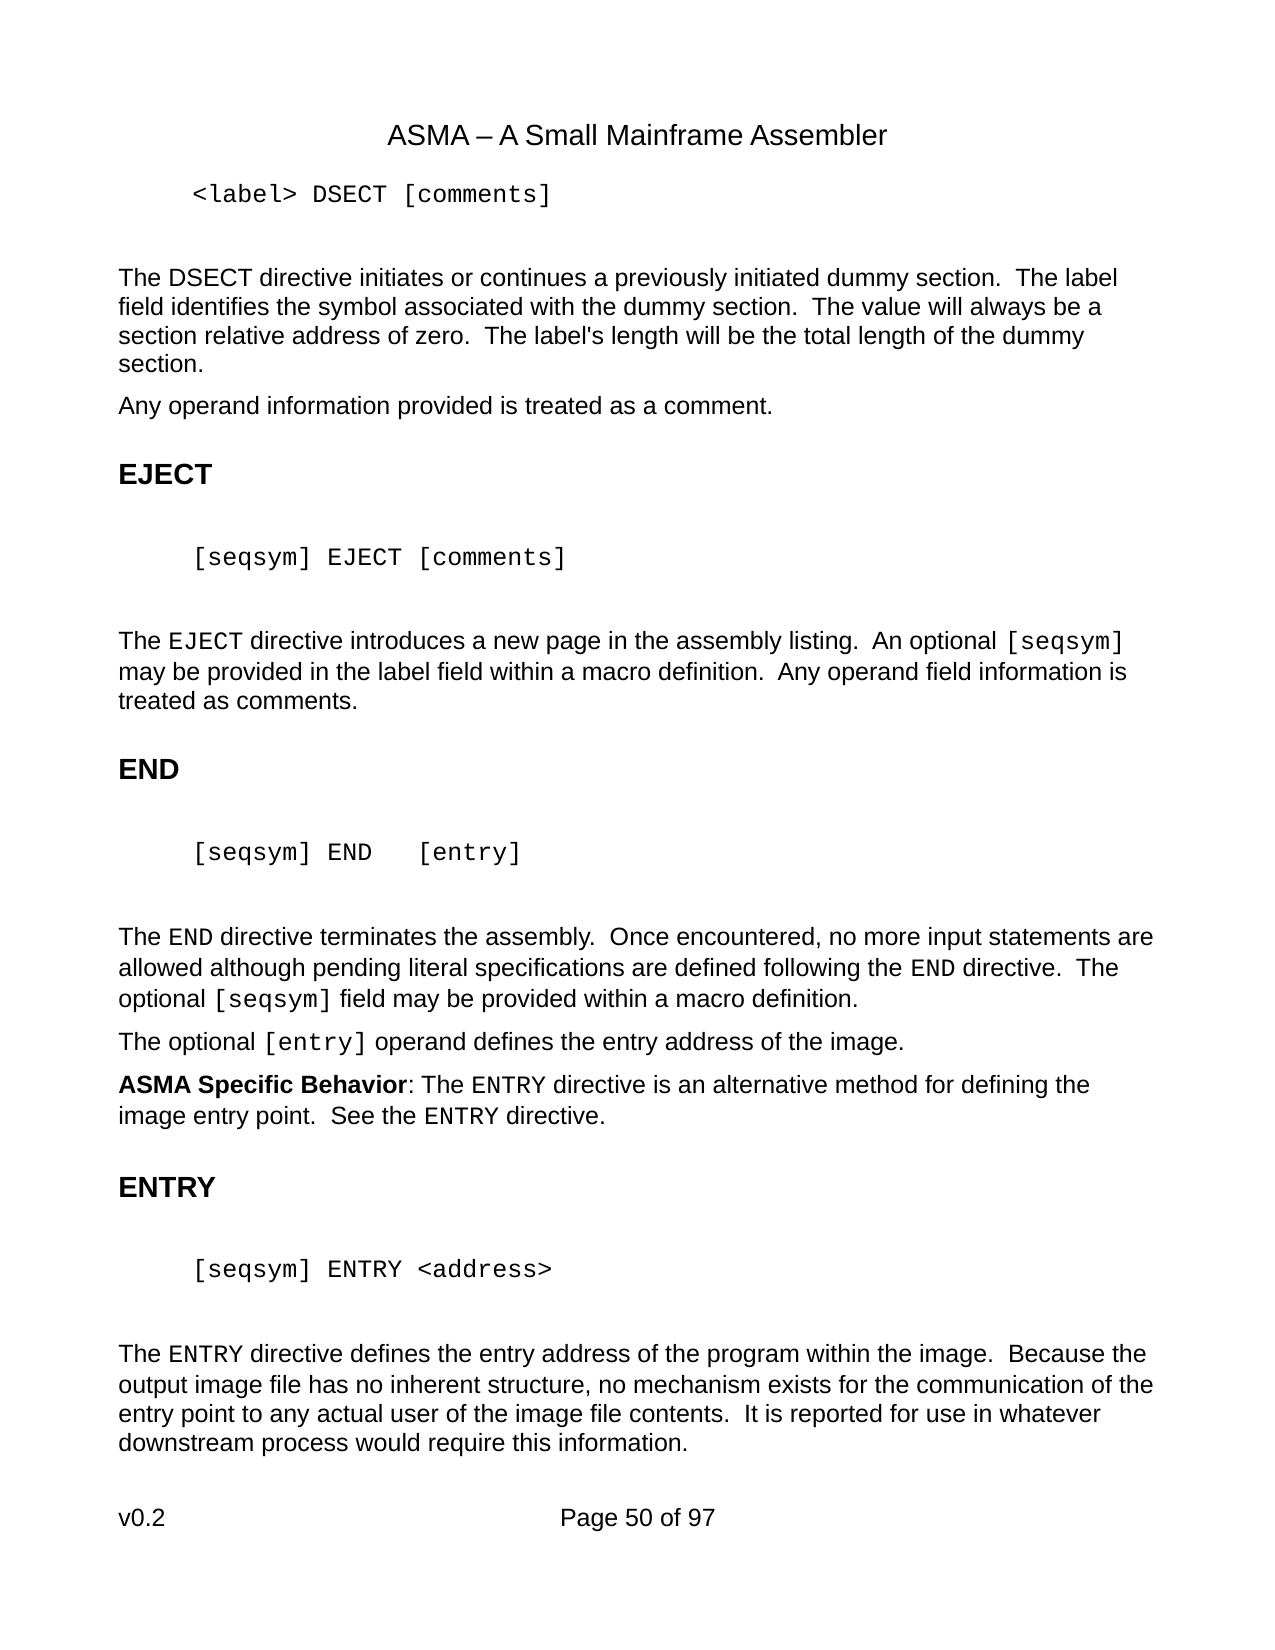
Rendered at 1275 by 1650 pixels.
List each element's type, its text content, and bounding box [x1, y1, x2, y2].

subtitle EJECT [118, 457, 1157, 491]
text The DSECT directive initiates or continues a previously initiated dummy section. The label field identifies the symbol associated with the dummy section. The value will always be a section relative address of zero. The label's length will be the total length of the dummy section. [118, 263, 1157, 378]
text Any operand information provided is treated as a comment. [118, 391, 1157, 419]
text The optional [entry] operand defines the entry address of the image. [118, 1027, 1157, 1058]
text ASMA Specific Behavior: The ENTRY directive is an alternative method for defining the image entry point. See the ENTRY directive. [118, 1070, 1157, 1132]
text The ENTRY directive defines the entry address of the program within the image. Because the output image file has no inherent structure, no mechanism exists for the communication of the entry point to any actual user of the image file contents. It is reported for use in whatever downstream process would require this information. [118, 1339, 1157, 1456]
text The EJECT directive introduces a new page in the assembly listing. An optional [seqsym] may be provided in the label field within a macro definition. Any operand field information is treated as comments. [118, 626, 1157, 715]
subtitle END [118, 752, 1157, 786]
subtitle ENTRY [118, 1170, 1157, 1203]
text [seqsym] END [entry] [192, 839, 1157, 868]
text [seqsym] EJECT [comments] [192, 544, 1157, 573]
text <label> DSECT [comments] [192, 181, 1157, 209]
text The END directive terminates the assembly. Once encountered, no more input statements are allowed although pending literal specifications are defined following the END directive. The optional [seqsym] field may be provided within a macro definition. [118, 922, 1157, 1014]
text [seqsym] ENTRY <address> [192, 1257, 1157, 1285]
